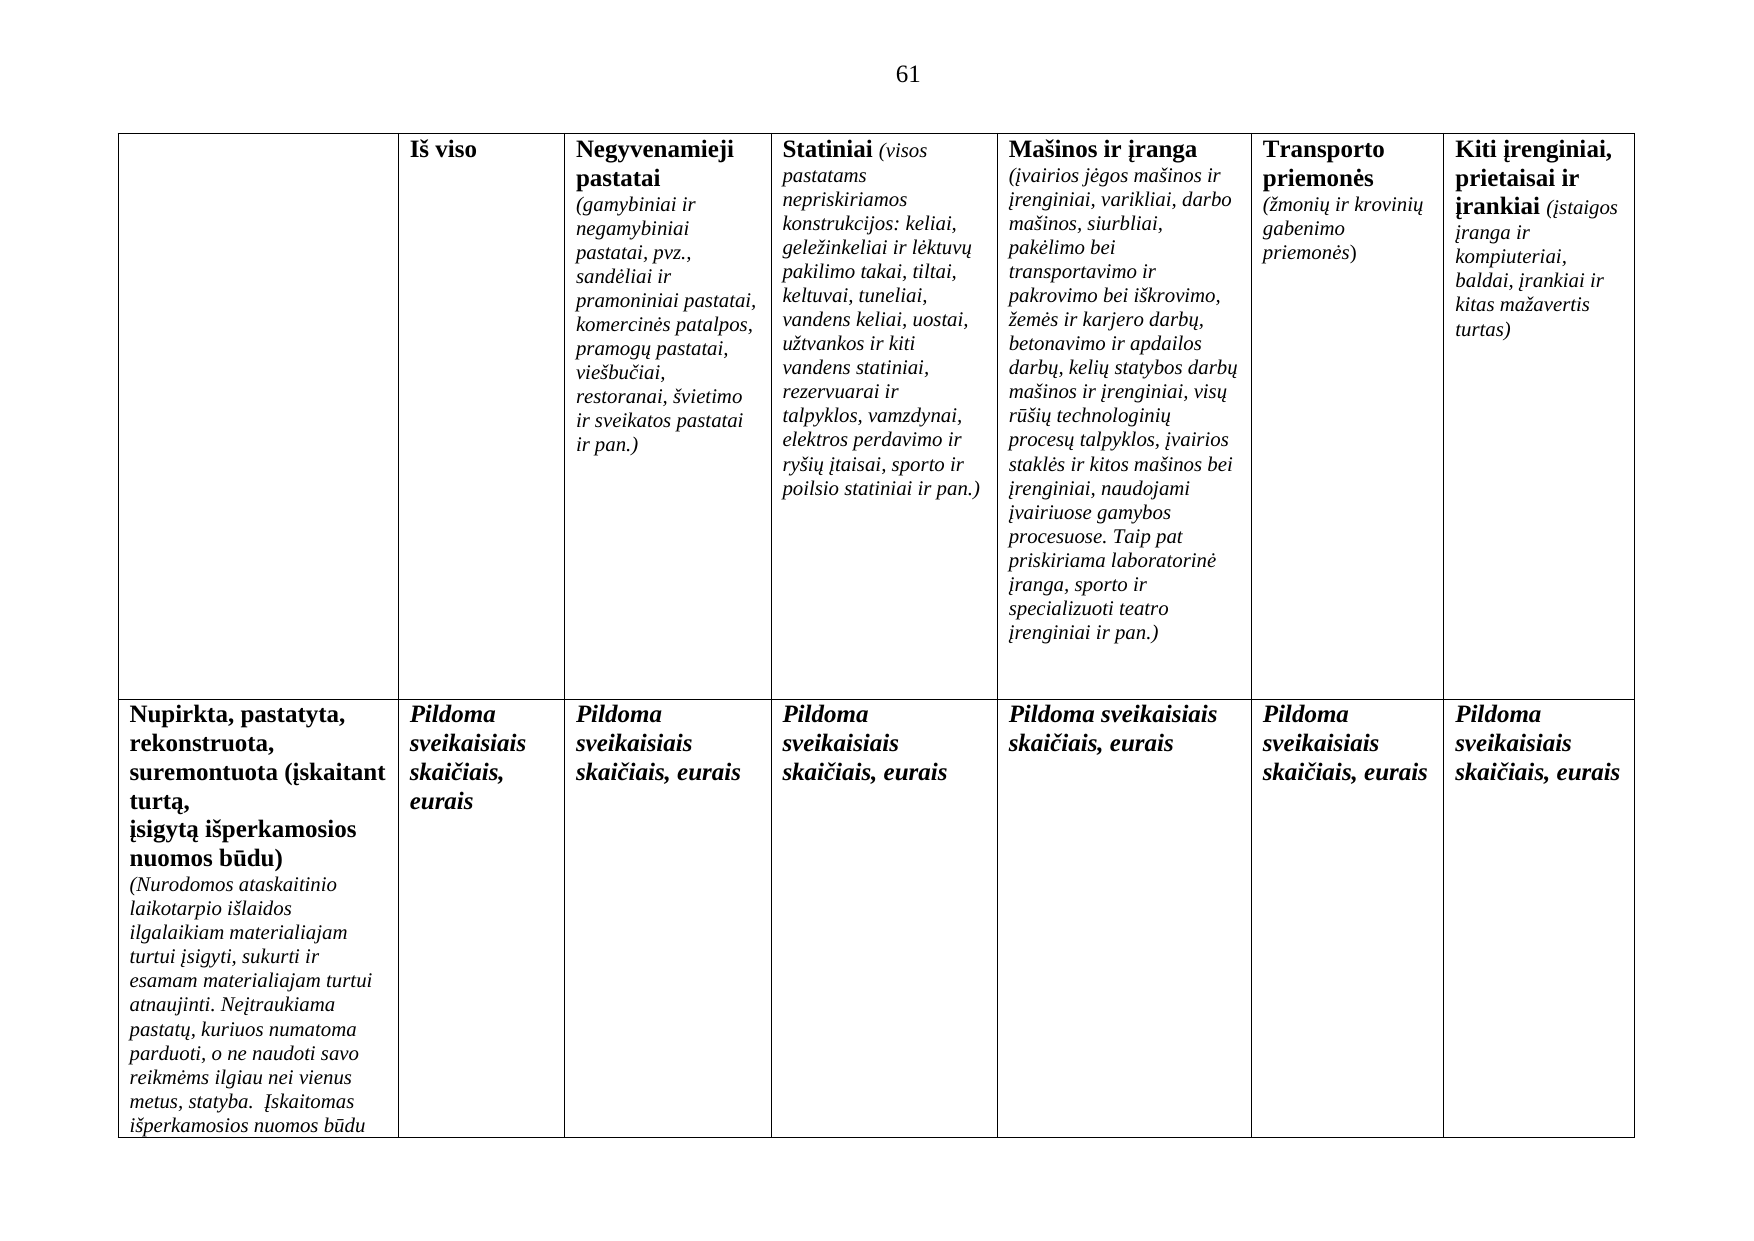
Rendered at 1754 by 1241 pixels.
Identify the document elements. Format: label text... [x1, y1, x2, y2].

table_cell Negyvenamieji pastatai (gamybiniai ir negamybiniai pastatai, pvz., sandėliai ir pramoniniai pastatai, komercinės patalpos, pramogų pastatai, viešbučiai, restoranai, švietimo ir sveikatos pastatai ir pan.) [565, 134, 771, 698]
table_cell [119, 134, 398, 698]
table_cell Mašinos ir įranga (įvairios jėgos mašinos ir įrenginiai, varikliai, darbo mašinos, siurbliai, pakėlimo bei transportavimo ir pakrovimo bei iškrovimo, žemės ir karjero darbų, betonavimo ir apdailos darbų, kelių statybos darbų mašinos ir įrenginiai, visų rūšių technologinių procesų talpyklos, įvairios staklės ir kitos mašinos bei įrenginiai, naudojami įvairiuose gamybos procesuose. Taip pat priskiriama laboratorinė įranga, sporto ir specializuoti teatro įrenginiai ir pan.) [998, 134, 1251, 698]
table_cell Kiti įrenginiai, prietaisai ir įrankiai (įstaigos įranga ir kompiuteriai, baldai, įrankiai ir kitas mažavertis turtas) [1444, 134, 1634, 698]
table_cell Nupirkta, pastatyta, rekonstruota, suremontuota (įskaitant turtą, įsigytą išperkamosios nuomos būdu) (Nurodomos ataskaitinio laikotarpio išlaidos ilgalaikiam materialiajam turtui įsigyti, sukurti ir esamam materialiajam turtui atnaujinti. Neįtraukiama pastatų, kuriuos numatoma parduoti, o ne naudoti savo reikmėms ilgiau nei vienus metus, statyba. Įskaitomas išperkamosios nuomos būdu [119, 700, 398, 1137]
table_cell Pildoma sveikaisiais skaičiais, eurais [399, 700, 564, 1137]
table_cell Pildoma sveikaisiais skaičiais, eurais [1252, 700, 1443, 1137]
table_cell Statiniai (visos pastatams nepriskiriamos konstrukcijos: keliai, geležinkeliai ir lėktuvų pakilimo takai, tiltai, keltuvai, tuneliai, vandens keliai, uostai, užtvankos ir kiti vandens statiniai, rezervuarai ir talpyklos, vamzdynai, elektros perdavimo ir ryšių įtaisai, sporto ir poilsio statiniai ir pan.) [772, 134, 997, 698]
table_cell Pildoma sveikaisiais skaičiais, eurais [772, 700, 997, 1137]
table_cell Transporto priemonės (žmonių ir krovinių gabenimo priemonės) [1252, 134, 1443, 698]
table_cell Pildoma sveikaisiais skaičiais, eurais [998, 700, 1251, 1137]
table_cell Iš viso [399, 134, 564, 698]
table_cell Pildoma sveikaisiais skaičiais, eurais [1444, 700, 1634, 1137]
table_cell Pildoma sveikaisiais skaičiais, eurais [565, 700, 771, 1137]
